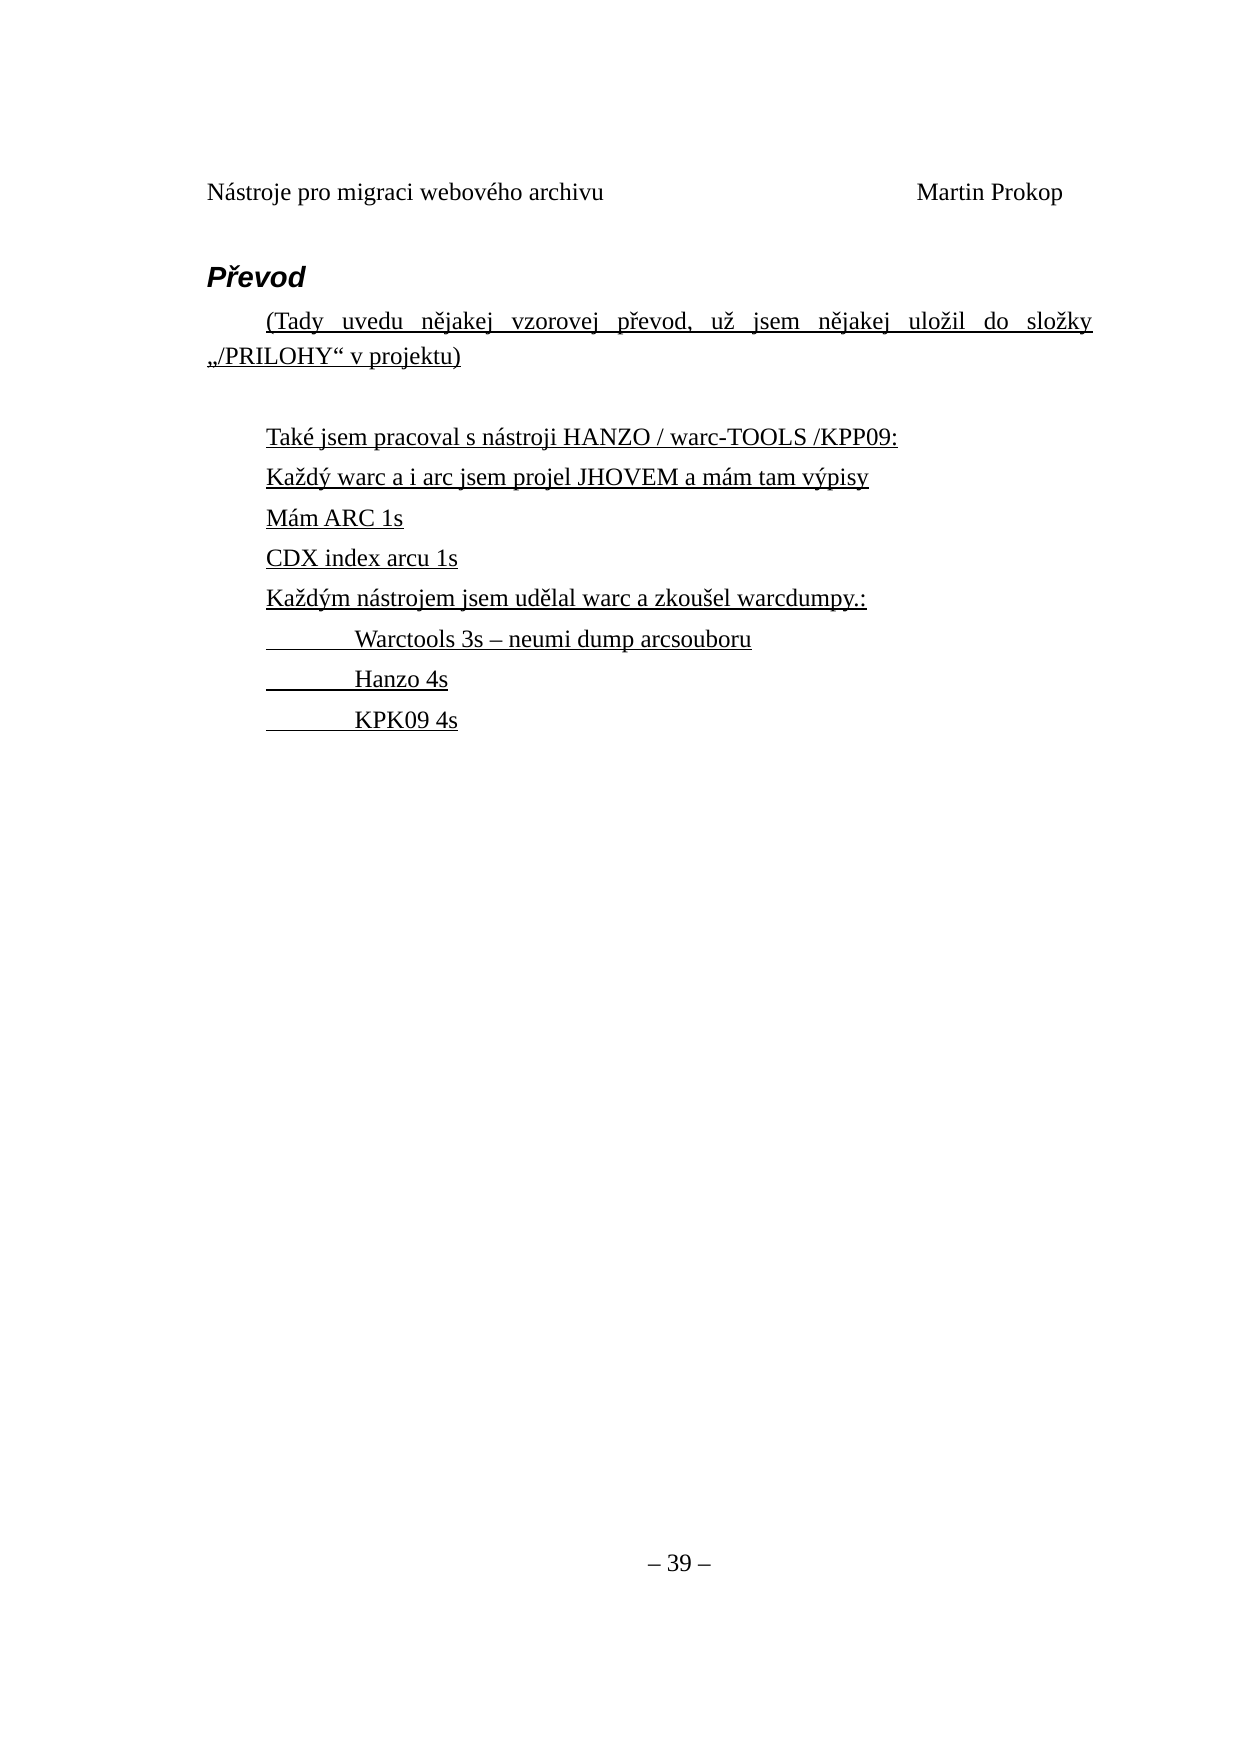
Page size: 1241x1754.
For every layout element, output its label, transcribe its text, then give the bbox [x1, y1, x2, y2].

subtitle Hanzo 4s [207, 664, 1093, 693]
subtitle Každým nástrojem jsem udělal warc a zkoušel warcdumpy.: [207, 583, 1093, 612]
subtitle Mám ARC 1s [207, 503, 1093, 531]
subtitle CDX index arcu 1s [207, 543, 1093, 572]
text Každý warc a i arc jsem projel JHOVEM a mám tam výpisy [207, 462, 1093, 491]
subtitle KPK09 4s [207, 705, 1093, 733]
subtitle Warctools 3s – neumi dump arcsouboru [207, 624, 1093, 653]
subtitle Převod [207, 260, 1093, 294]
text (Tady uvedu nějakej vzorovej převod, už jsem nějakej uložil do složky „/PRILOHY“ v projektu) [207, 306, 1093, 370]
text Také jsem pracoval s nástroji HANZO / warc-TOOLS /KPP09: [207, 422, 1093, 451]
